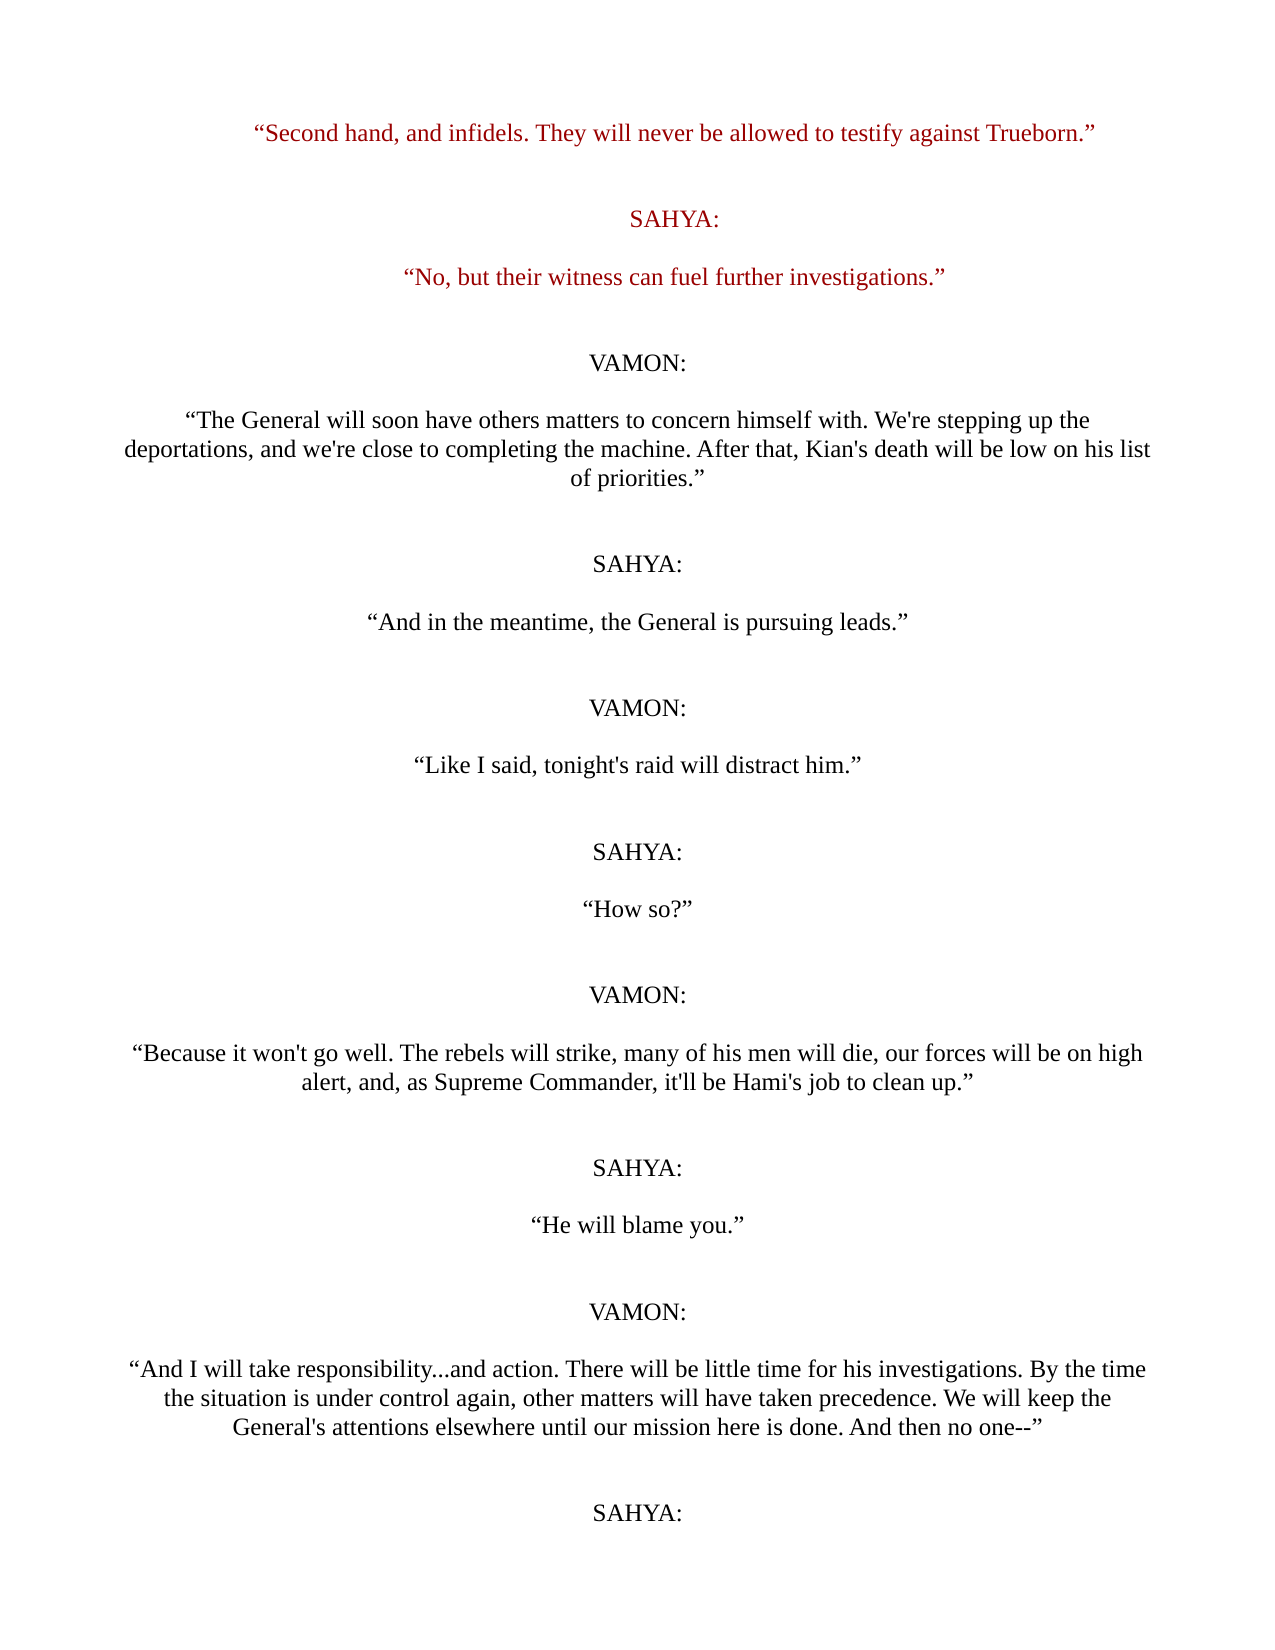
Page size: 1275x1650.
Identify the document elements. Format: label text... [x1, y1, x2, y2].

text “And in the meantime, the General is pursuing leads.” [118, 607, 1157, 636]
text SAHYA: [118, 1498, 1157, 1527]
text “And I will take responsibility...and action. There will be little time for his investigations. By the time the situation is under control again, other matters will have taken precedence. We will keep the General's attentions elsewhere until our mission here is done. And then no one--” [118, 1326, 1157, 1441]
text VAMON: [118, 348, 1157, 377]
text SAHYA: [118, 1153, 1157, 1182]
text VAMON: [118, 693, 1157, 722]
text SAHYA: [118, 204, 1157, 233]
text VAMON: [118, 1297, 1157, 1326]
text “He will blame you.” [118, 1182, 1157, 1239]
text “Because it won't go well. The rebels will strike, many of his men will die, our forces will be on high alert, and, as Supreme Commander, it'll be Hami's job to clean up.” [118, 1038, 1157, 1096]
text “No, but their witness can fuel further investigations.” [118, 262, 1157, 291]
text SAHYA: [118, 808, 1157, 866]
text SAHYA: [118, 549, 1157, 578]
text “How so?” [118, 894, 1157, 923]
text “Second hand, and infidels. They will never be allowed to testify against Trueborn.” [118, 118, 1157, 147]
text “The General will soon have others matters to concern himself with. We're stepping up the deportations, and we're close to completing the machine. After that, Kian's death will be low on his list of priorities.” [118, 406, 1157, 492]
text “Like I said, tonight's raid will distract him.” [118, 722, 1157, 779]
text VAMON: [118, 981, 1157, 1009]
